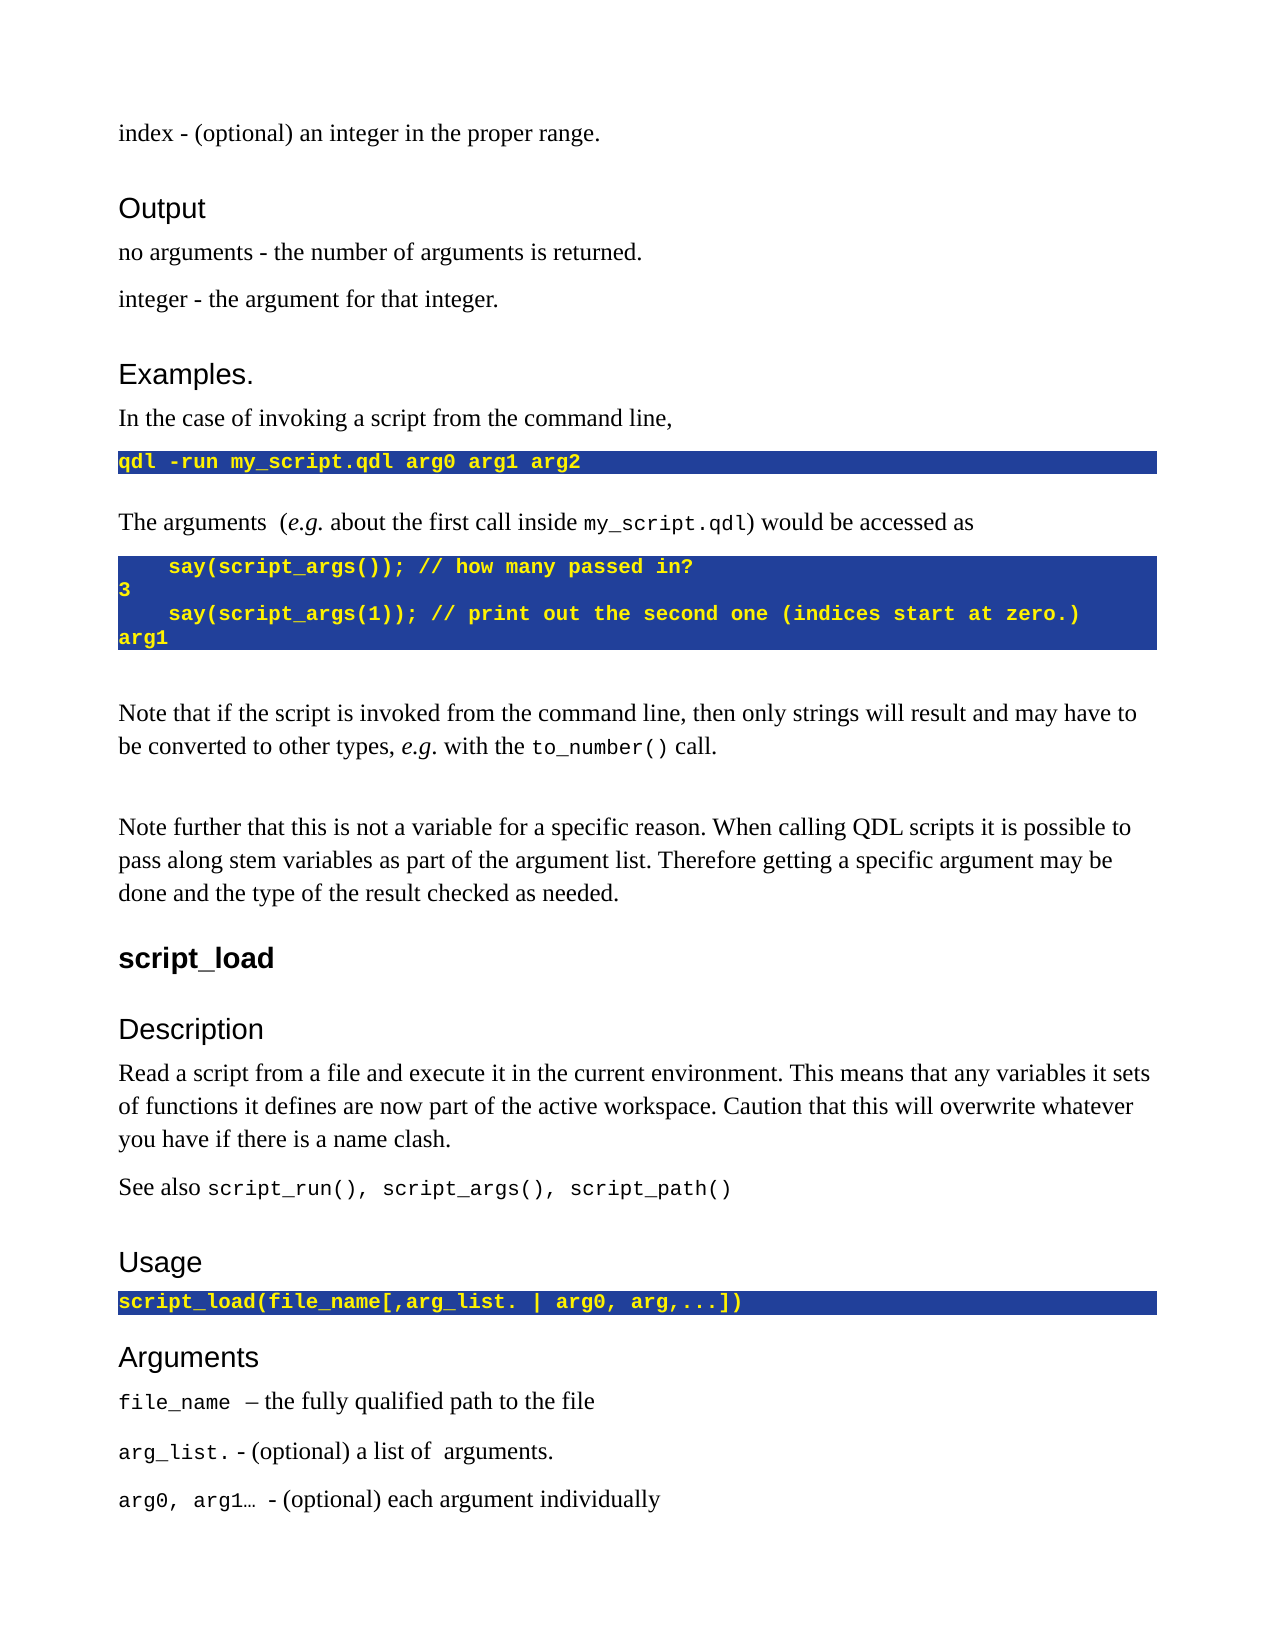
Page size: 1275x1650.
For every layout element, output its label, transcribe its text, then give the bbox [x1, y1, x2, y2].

subtitle Description [118, 1012, 1157, 1046]
subtitle Output [118, 191, 1157, 224]
text say(script_args(1)); // print out the second one (indices start at zero.) [118, 603, 1157, 627]
text integer - the argument for that integer. [118, 284, 1157, 313]
text no arguments - the number of arguments is returned. [118, 237, 1157, 266]
subtitle Examples. [118, 357, 1157, 391]
text 3 [118, 579, 1157, 603]
text qdl -run my_script.qdl arg0 arg1 arg2 [118, 451, 1157, 474]
text arg_list. - (optional) a list of arguments. [118, 1436, 1157, 1466]
text Note further that this is not a variable for a specific reason. When calling QDL scripts it is possible to pass along stem variables as part of the argument list. Therefore getting a specific argument may be done and the type of the result checked as needed. [118, 812, 1157, 907]
text arg0, arg1… - (optional) each argument individually [118, 1484, 1157, 1514]
text say(script_args()); // how many passed in? [118, 556, 1157, 579]
subtitle Arguments [118, 1340, 1157, 1373]
text index - (optional) an integer in the proper range. [118, 118, 1157, 147]
text The arguments (e.g. about the first call inside my_script.qdl) would be accessed as [118, 474, 1157, 537]
text In the case of invoking a script from the command line, [118, 403, 1157, 432]
text arg1 [118, 627, 1157, 650]
subtitle Usage [118, 1245, 1157, 1279]
text Read a script from a file and execute it in the current environment. This means that any variables it sets of functions it defines are now part of the active workspace. Caution that this will overwrite whatever you have if there is a name clash. [118, 1058, 1157, 1153]
text Note that if the script is invoked from the command line, then only strings will result and may have to be converted to other types, e.g. with the to_number() call. [118, 698, 1157, 794]
text file_name – the fully qualified path to the file [118, 1386, 1157, 1417]
subtitle script_load [118, 941, 1157, 974]
text See also script_run(), script_args(), script_path() [118, 1172, 1157, 1201]
text script_load(file_name[,arg_list. | arg0, arg,...]) [118, 1291, 1157, 1315]
